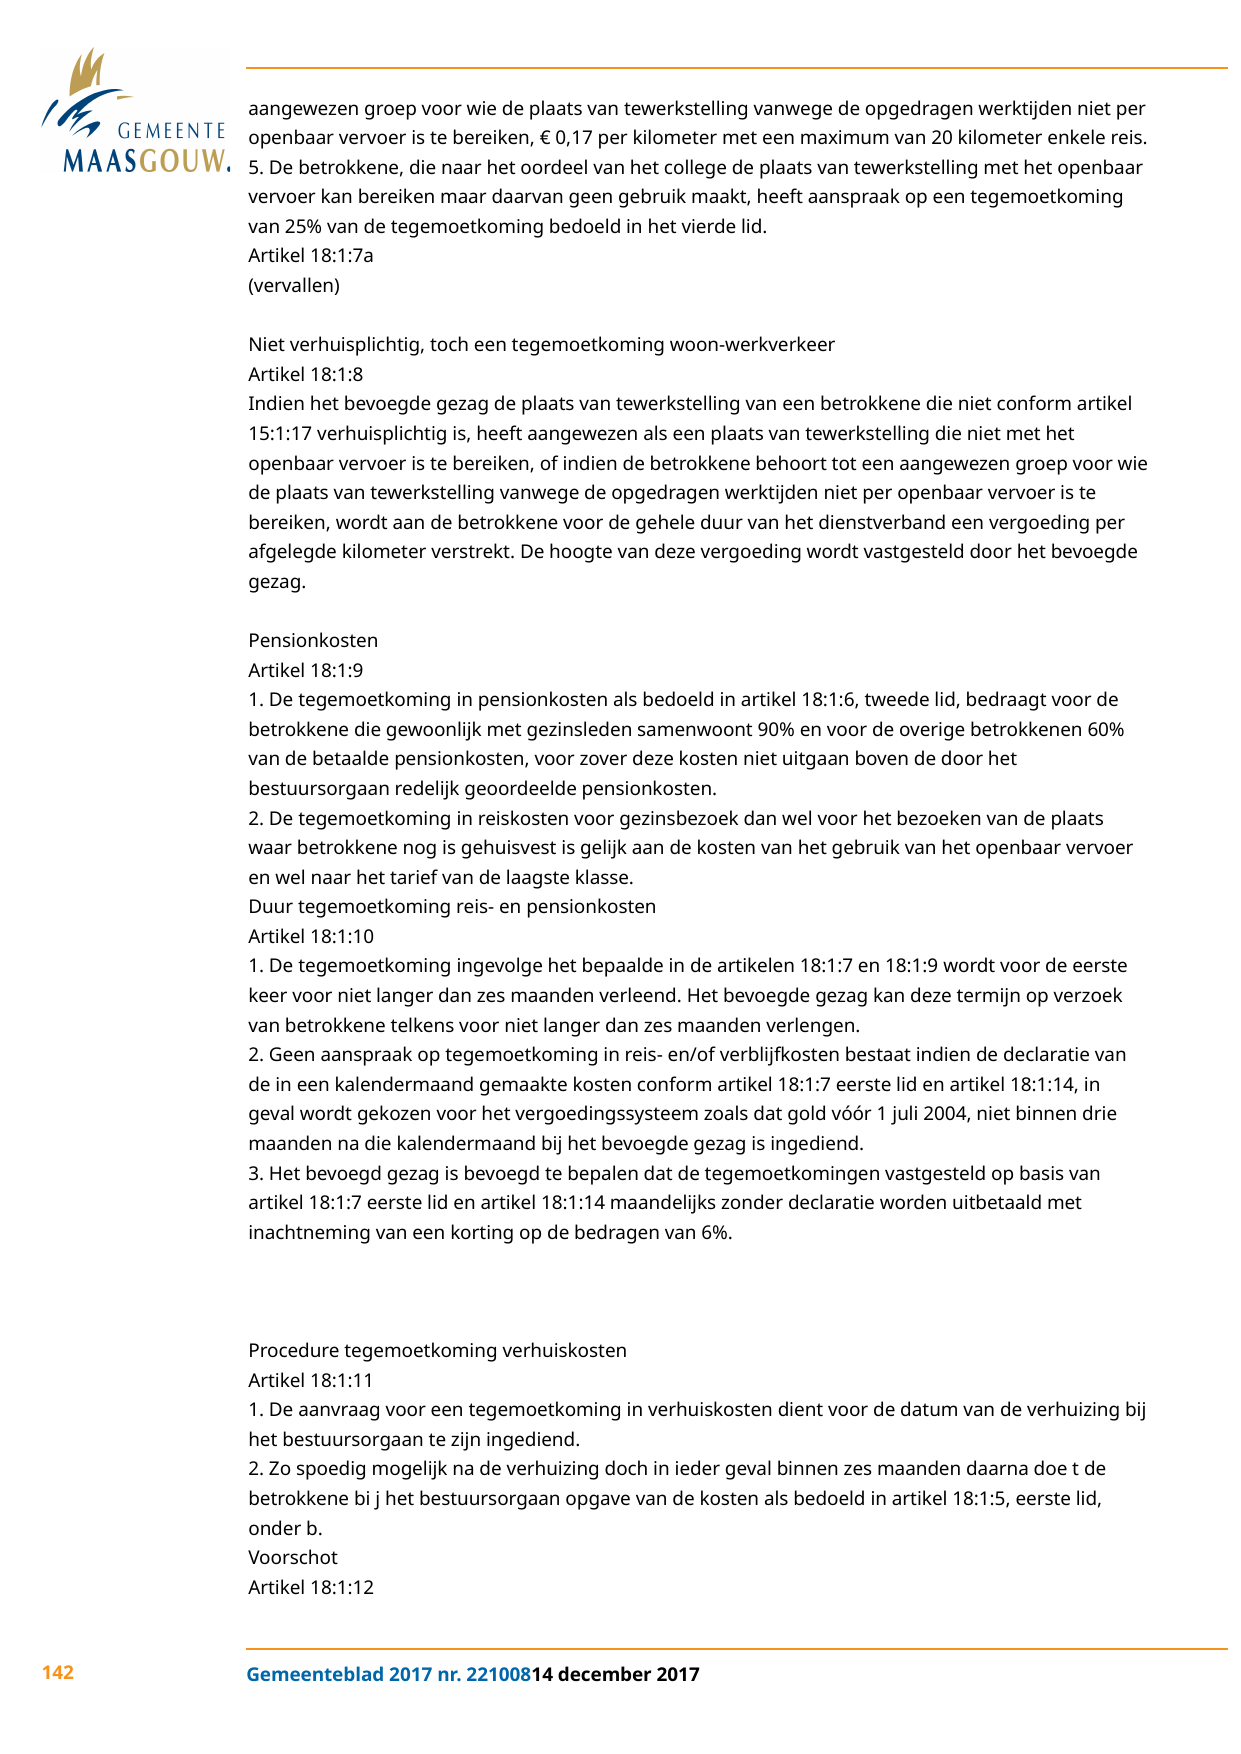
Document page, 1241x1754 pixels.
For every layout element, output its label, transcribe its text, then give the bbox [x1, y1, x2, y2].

text 1. De aanvraag voor een tegemoetkoming in verhuiskosten dient voor de datum van de verhuizing bij het bestuursorgaan te zijn ingediend. [248, 1396, 1152, 1452]
text 1. De tegemoetkoming ingevolge het bepaalde in de artikelen 18:1:7 en 18:1:9 wordt voor de eerste keer voor niet langer dan zes maanden verleend. Het bevoegde gezag kan deze termijn op verzoek van betrokkene telkens voor niet langer dan zes maanden verlengen. [248, 953, 1152, 1038]
text 1. De tegemoetkoming in pensionkosten als bedoeld in artikel 18:1:6, tweede lid, bedraagt voor de betrokkene die gewoonlijk met gezinsleden samenwoont 90% en voor de overige betrokkenen 60% van de betaalde pensionkosten, voor zover deze kosten niet uitgaan boven de door het bestuursorgaan redelijk geoordeelde pensionkosten. [248, 686, 1152, 801]
text 2. Geen aanspraak op tegemoetkoming in reis- en/of verblijfkosten bestaat indien de declaratie van de in een kalendermaand gemaakte kosten conform artikel 18:1:7 eerste lid en artikel 18:1:14, in geval wordt gekozen voor het vergoedingssysteem zoals dat gold vóór 1 juli 2004, niet binnen drie maanden na die kalendermaand bij het bevoegde gezag is ingediend. [248, 1041, 1152, 1156]
text 3. Het bevoegd gezag is bevoegd te bepalen dat de tegemoetkomingen vastgesteld op basis van artikel 18:1:7 eerste lid en artikel 18:1:14 maandelijks zonder declaratie worden uitbetaald met inachtneming van een korting op de bedragen van 6%. [248, 1160, 1152, 1245]
text Indien het bevoegde gezag de plaats van tewerkstelling van een betrokkene die niet conform artikel 15:1:17 verhuisplichtig is, heeft aangewezen als een plaats van tewerkstelling die niet met het openbaar vervoer is te bereiken, of indien de betrokkene behoort tot een aangewezen groep voor wie de plaats van tewerkstelling vanwege de opgedragen werktijden niet per openbaar vervoer is te bereiken, wordt aan de betrokkene voor de gehele duur van het dienstverband een vergoeding per afgelegde kilometer verstrekt. De hoogte van deze vergoeding wordt vastgesteld door het bevoegde gezag. [248, 391, 1152, 594]
text Artikel 18:1:10 [248, 923, 1152, 949]
text Pensionkosten [248, 627, 1152, 653]
text 2. Zo spoedig mogelijk na de verhuizing doch in ieder geval binnen zes maanden daarna doe t de betrokkene bi j het bestuursorgaan opgave van de kosten als bedoeld in artikel 18:1:5, eerste lid, onder b. [248, 1456, 1152, 1541]
picture [41, 47, 231, 172]
text Artikel 18:1:8 [248, 361, 1152, 387]
text (vervallen) [248, 272, 1152, 298]
text 2. De tegemoetkoming in reiskosten voor gezinsbezoek dan wel voor het bezoeken van de plaats waar betrokkene nog is gehuisvest is gelijk aan de kosten van het gebruik van het openbaar vervoer en wel naar het tarief van de laagste klasse. [248, 805, 1152, 890]
text Artikel 18:1:9 [248, 657, 1152, 683]
text Artikel 18:1:11 [248, 1367, 1152, 1393]
text Duur tegemoetkoming reis- en pensionkosten [248, 893, 1152, 919]
text 5. De betrokkene, die naar het oordeel van het college de plaats van tewerkstelling met het openbaar vervoer kan bereiken maar daarvan geen gebruik maakt, heeft aanspraak op een tegemoetkoming van 25% van de tegemoetkoming bedoeld in het vierde lid. [248, 154, 1152, 239]
text Niet verhuisplichtig, toch een tegemoetkoming woon-werkverkeer [248, 331, 1152, 357]
text Procedure tegemoetkoming verhuiskosten [248, 1337, 1152, 1363]
text Artikel 18:1:7a [248, 243, 1152, 268]
text Artikel 18:1:12 [248, 1574, 1152, 1600]
text Voorschot [248, 1544, 1152, 1570]
text aangewezen groep voor wie de plaats van tewerkstelling vanwege de opgedragen werktijden niet per openbaar vervoer is te bereiken, € 0,17 per kilometer met een maximum van 20 kilometer enkele reis. [248, 95, 1152, 150]
